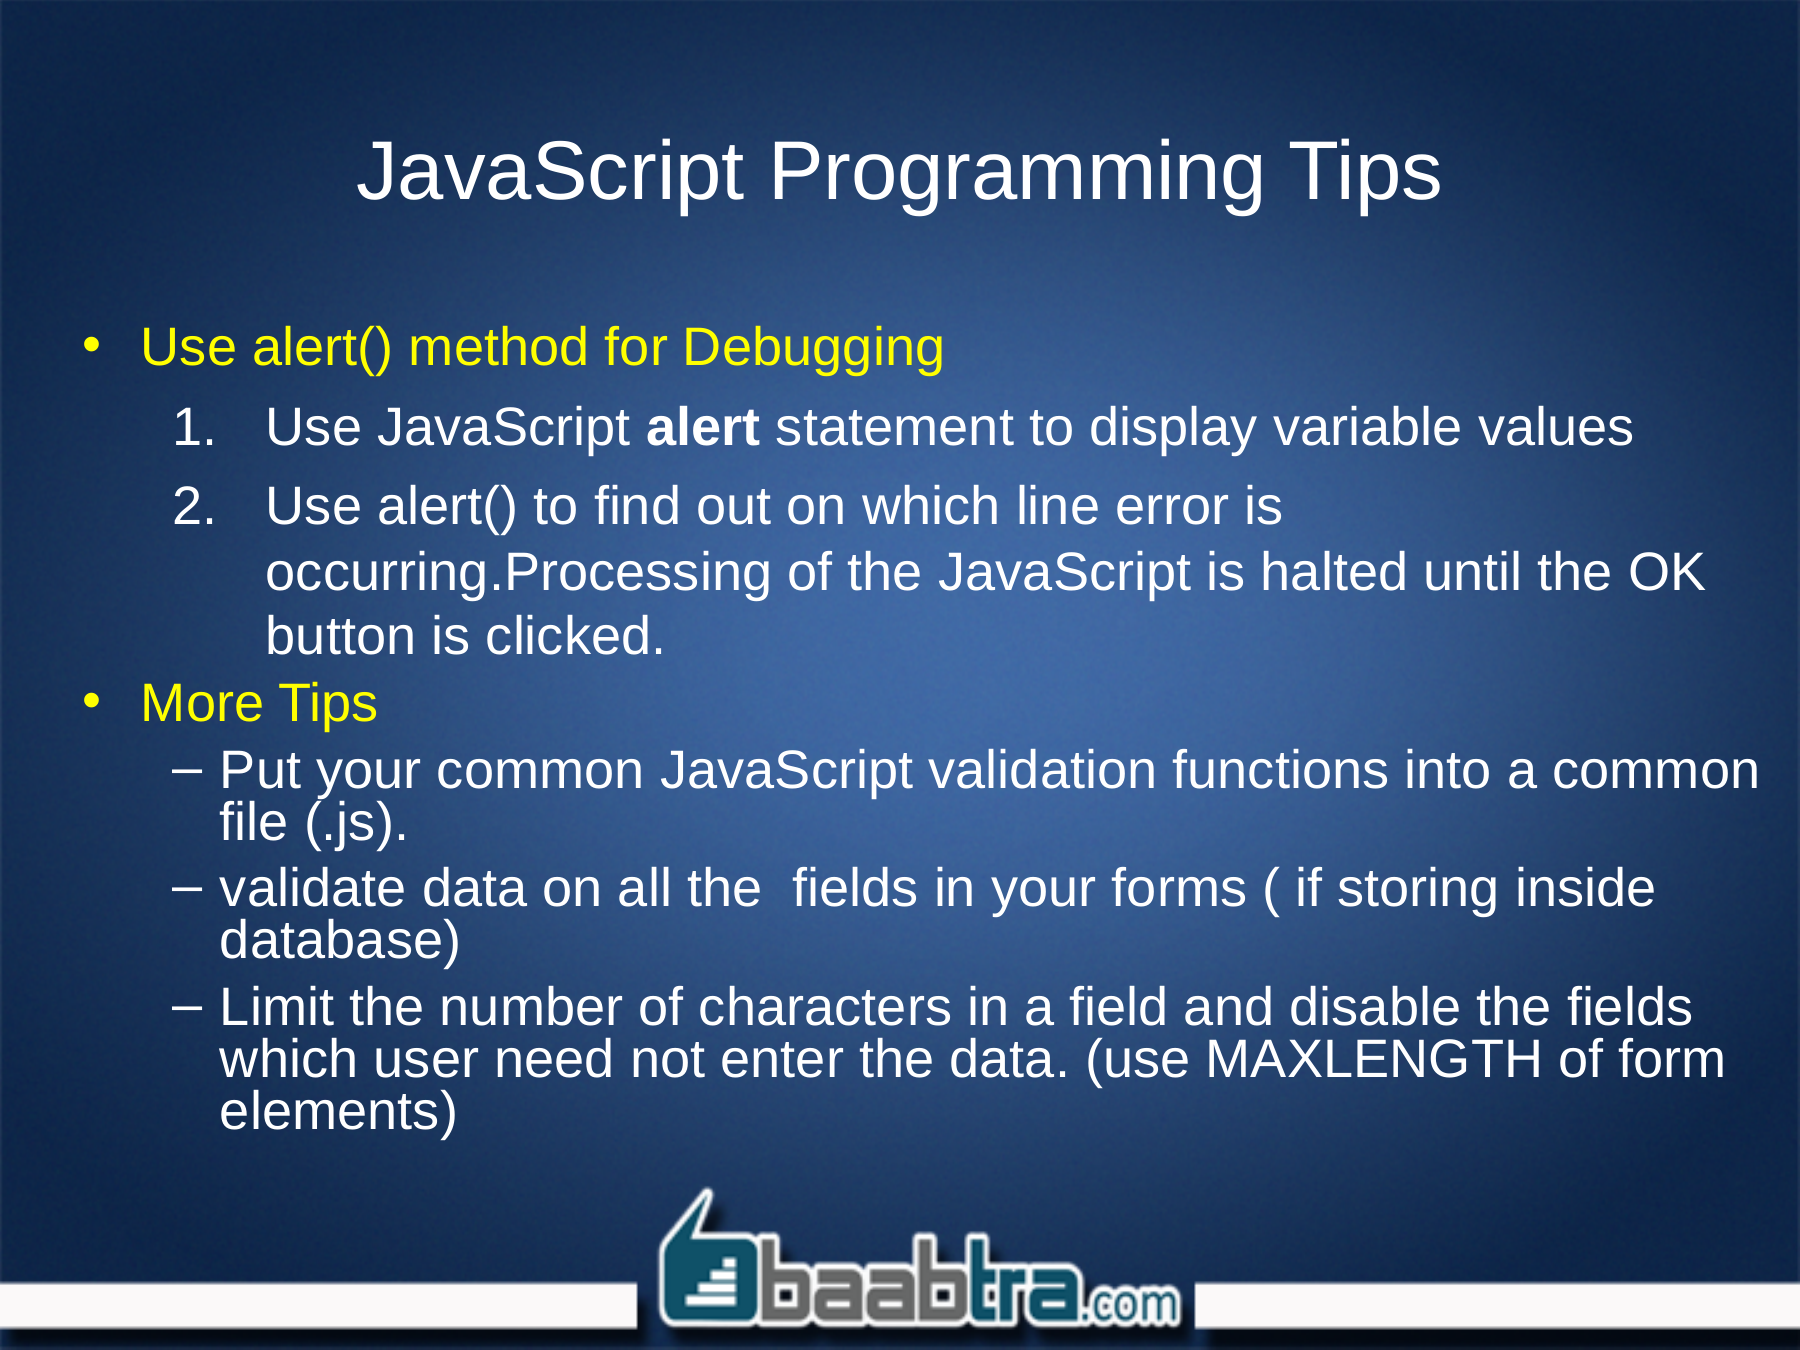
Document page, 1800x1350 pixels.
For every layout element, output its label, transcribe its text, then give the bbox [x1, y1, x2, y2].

text_box Use alert() method for Debugging Use JavaScript alert statement to display variable values Use alert() to find out on which line error is occurring.Processing of the JavaScript is halted until the OK button is clicked. More Tips Put your common JavaScript validation functions into a common file (.js). validate data on all the fields in your forms ( if storing inside database) Limit the number of characters in a field and disable the fields which user need not enter the data. (use MAXLENGTH of form elements) [56, 302, 1800, 1308]
picture [0, 0, 1800, 1350]
title JavaScript Programming Tips [90, 54, 1710, 279]
